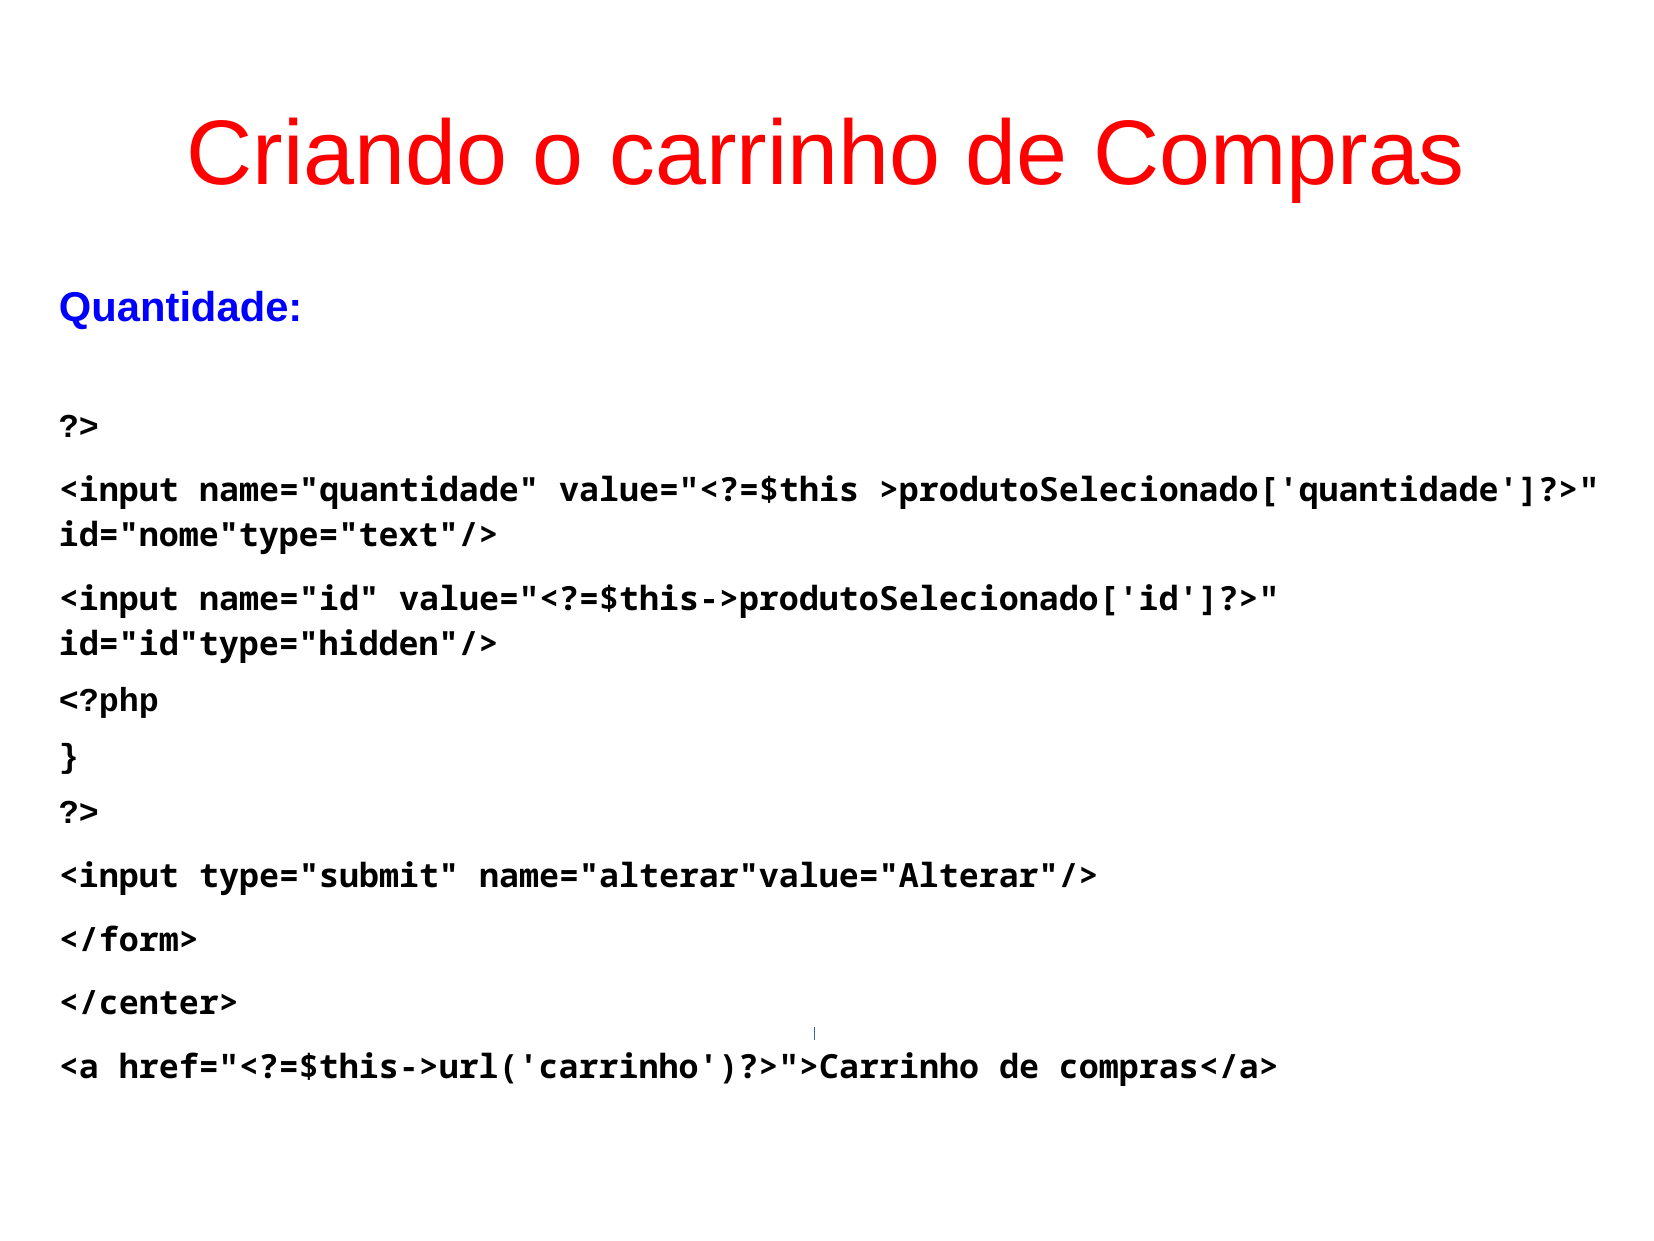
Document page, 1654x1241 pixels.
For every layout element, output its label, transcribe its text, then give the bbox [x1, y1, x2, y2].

title Criando o carrinho de Compras [82, 49, 1571, 257]
list Quantidade: ?> <input name="quantidade" value="<?=$this >produtoSelecionado['quantidade']?>" id="nome"type="text"/> <input name="id" value="<?=$this->produtoSelecionado['id']?>" id="id"type="hidden"/> <?php } ?> <input type="submit" name="alterar"value="Alterar"/> </form> </center> <a href="<?=$this->url('carrinho')?>">Carrinho de compras</a> [59, 283, 1607, 1182]
